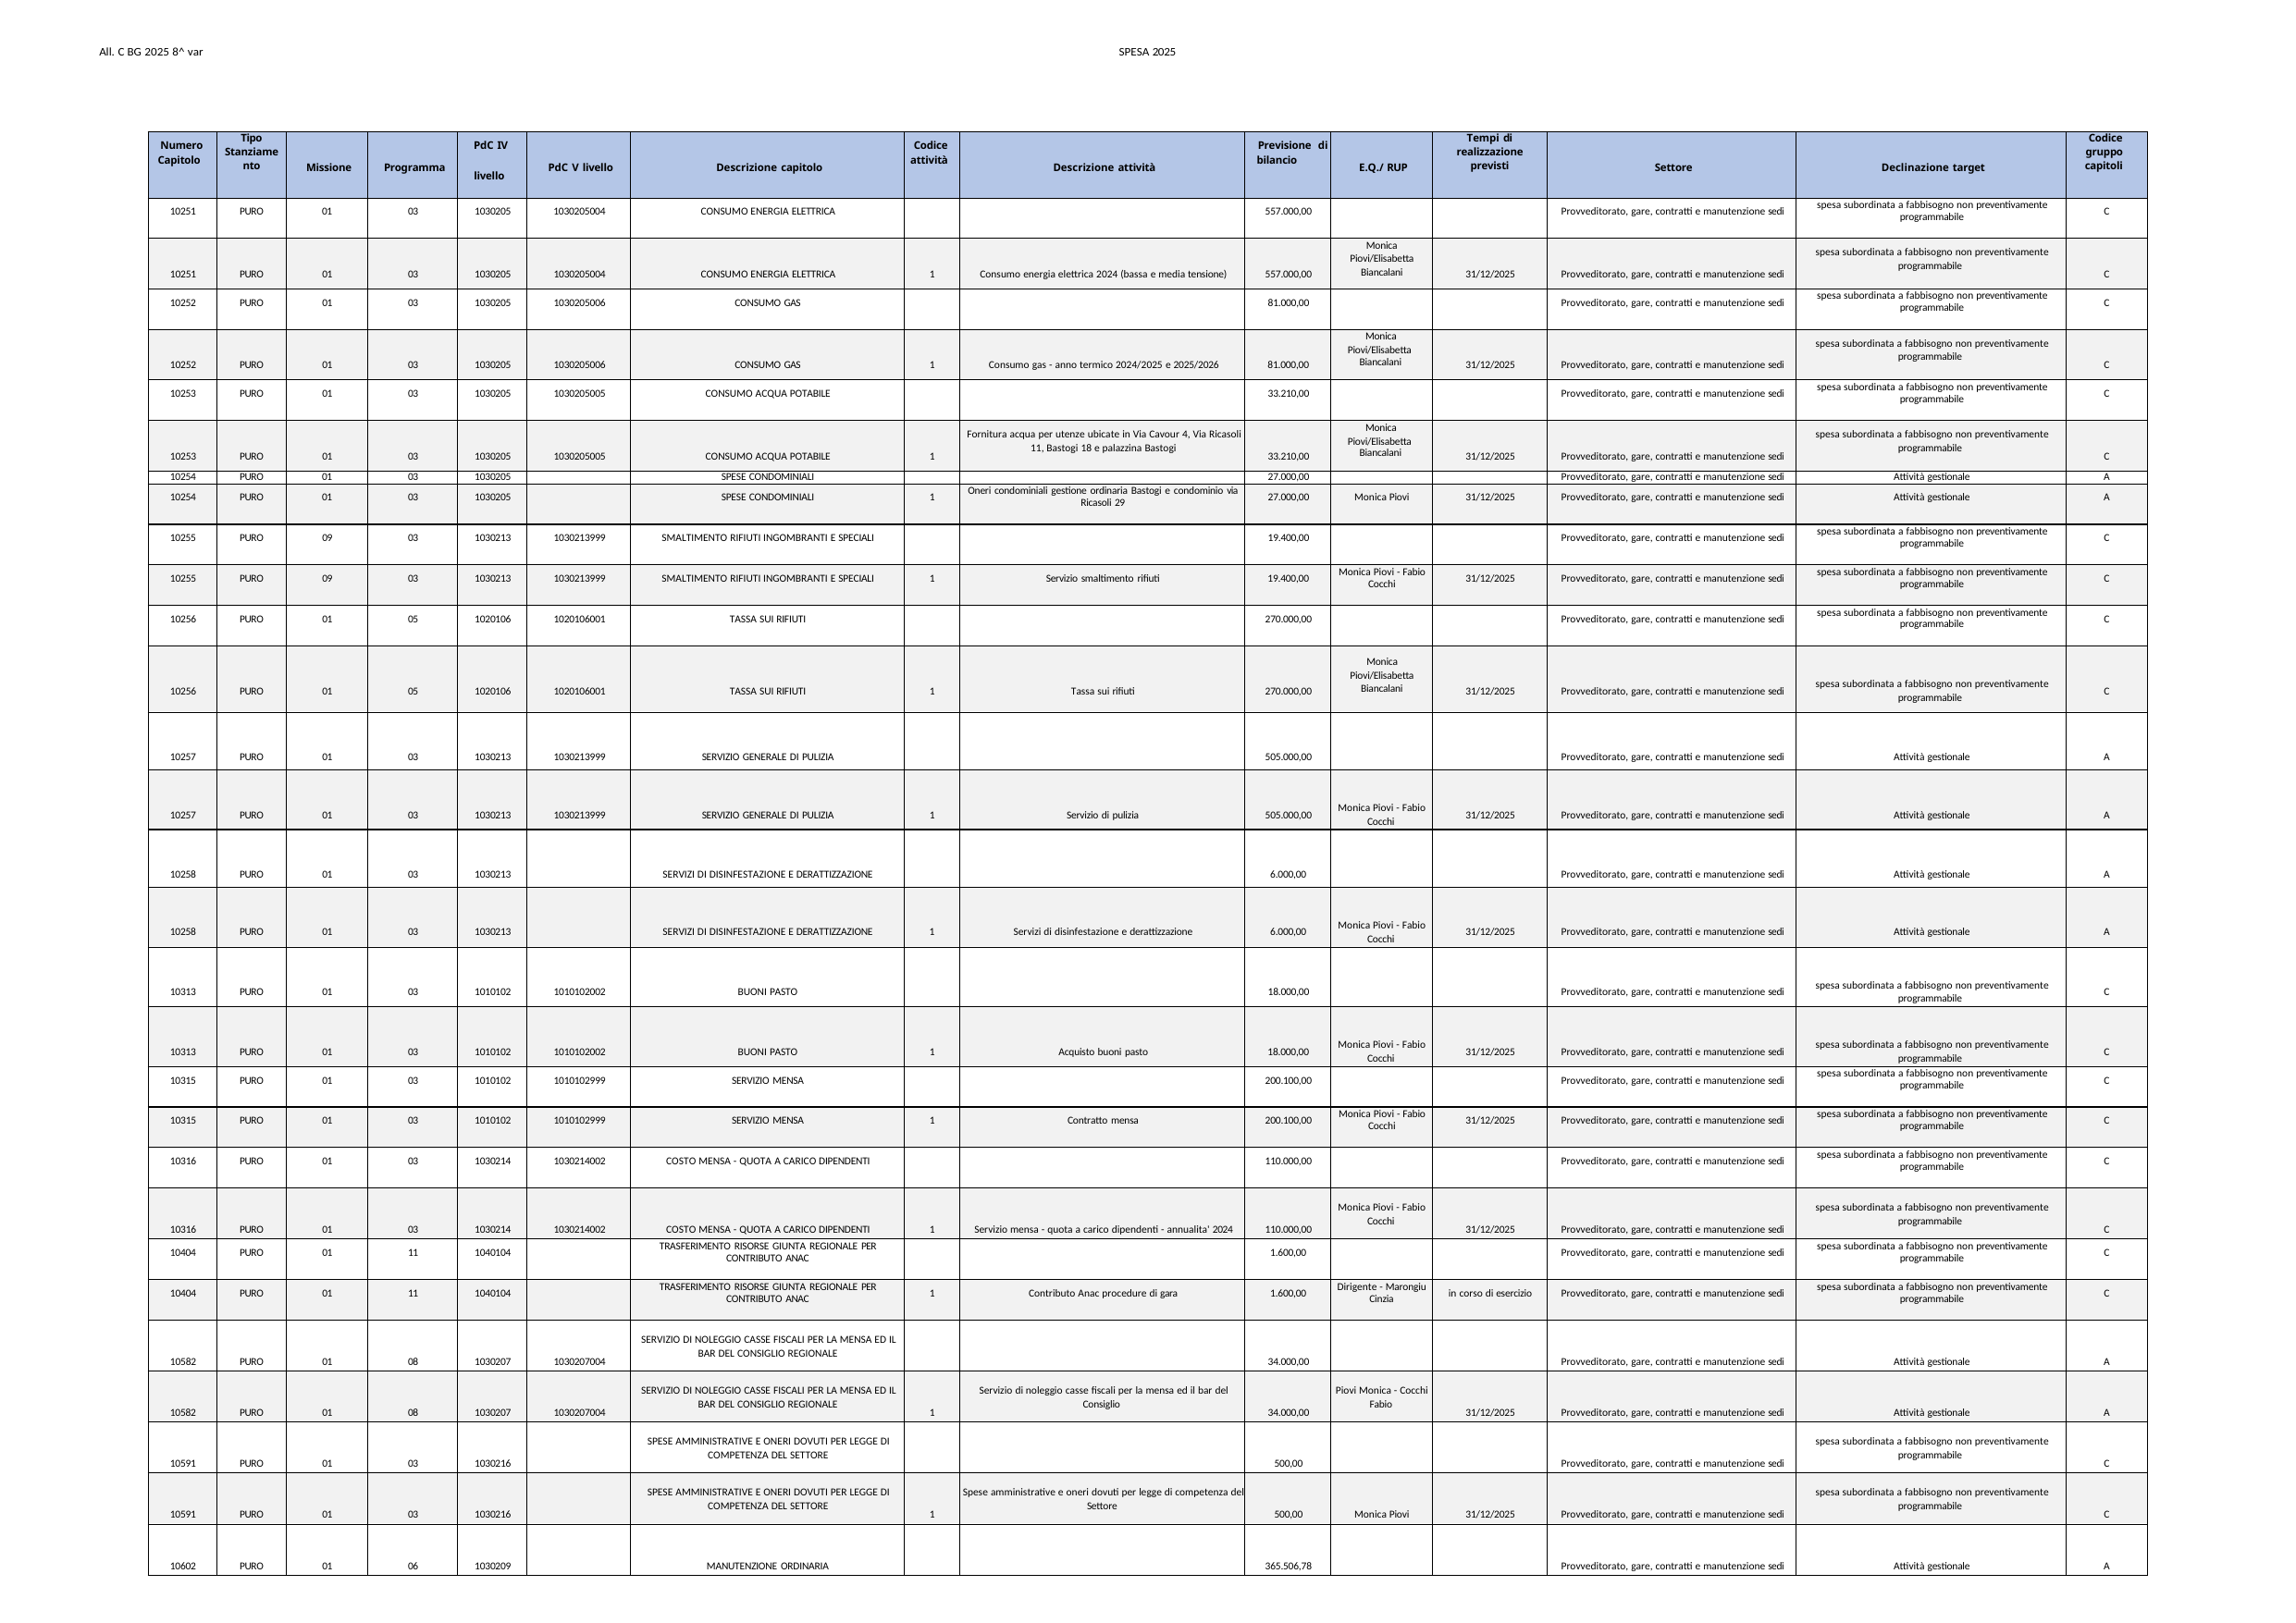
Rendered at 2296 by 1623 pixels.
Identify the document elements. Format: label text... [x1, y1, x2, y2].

table_cell 1030205 [458, 199, 526, 238]
table_cell 1010102002 [527, 948, 630, 1006]
table_cell [527, 830, 630, 887]
table_header PdC V livello [527, 132, 630, 198]
table_cell [1433, 1422, 1547, 1472]
table_cell [905, 199, 959, 238]
table_cell PURO [217, 421, 286, 471]
table_cell 1010102 [458, 948, 526, 1006]
table_cell Provveditorato, gare, contratti e manutenzione sedi [1548, 830, 1796, 887]
table_cell 01 [287, 888, 367, 946]
table_cell PURO [217, 888, 286, 946]
table_cell 10602 [149, 1525, 216, 1574]
table_cell 11 [368, 1239, 457, 1279]
table_cell CONSUMO ACQUA POTABILE [631, 421, 904, 471]
table_cell spesa subordinata a fabbisogno non preventivamente programmabile [1796, 1422, 2066, 1472]
table_cell 6.000,00 [1245, 888, 1330, 946]
table_cell C [2067, 948, 2147, 1006]
table_cell Provveditorato, gare, contratti e manutenzione sedi [1548, 1188, 1796, 1238]
table_cell 01 [287, 1321, 367, 1371]
table_cell 10258 [149, 888, 216, 946]
table_cell 1030205 [458, 239, 526, 289]
table_header E.Q./ RUP [1331, 132, 1432, 198]
table_cell [1331, 713, 1432, 769]
table_cell SERVIZI DI DISINFESTAZIONE E DERATTIZZAZIONE [631, 888, 904, 946]
table_cell Attività gestionale [1796, 888, 2066, 946]
table_cell C [2067, 1007, 2147, 1066]
table_cell C [2067, 646, 2147, 711]
table_cell 1030205 [458, 330, 526, 379]
table_cell [960, 472, 1244, 483]
table_cell 03 [368, 888, 457, 946]
table_cell Servizi di disinfestazione e derattizzazione [960, 888, 1244, 946]
table_cell COSTO MENSA - QUOTA A CARICO DIPENDENTI [631, 1188, 904, 1238]
table_cell [527, 1473, 630, 1523]
table_cell 03 [368, 1108, 457, 1147]
table_cell PURO [217, 1280, 286, 1320]
table_cell 03 [368, 565, 457, 605]
table_cell [905, 1148, 959, 1187]
table_cell Provveditorato, gare, contratti e manutenzione sedi [1548, 606, 1796, 646]
table_cell PURO [217, 1007, 286, 1066]
table_cell spesa subordinata a fabbisogno non preventivamente programmabile [1796, 565, 2066, 605]
table_cell 270.000,00 [1245, 606, 1330, 646]
table_cell PURO [217, 239, 286, 289]
table_cell Provveditorato, gare, contratti e manutenzione sedi [1548, 1422, 1796, 1472]
table_cell 33.210,00 [1245, 421, 1330, 471]
table_cell 10582 [149, 1321, 216, 1371]
table_cell SERVIZIO DI NOLEGGIO CASSE FISCALI PER LA MENSA ED IL BAR DEL CONSIGLIO REGIONALE [631, 1321, 904, 1371]
table_cell 01 [287, 421, 367, 471]
table_cell 1030205 [458, 289, 526, 329]
table_cell 31/12/2025 [1433, 565, 1547, 605]
table_cell [1331, 380, 1432, 420]
table_cell 1020106001 [527, 606, 630, 646]
table_cell 1 [905, 1280, 959, 1320]
table_cell 1030205006 [527, 289, 630, 329]
table_cell TASSA SUI RIFIUTI [631, 646, 904, 711]
table_cell [527, 485, 630, 523]
table_cell SPESE CONDOMINIALI [631, 485, 904, 523]
table_cell 31/12/2025 [1433, 1473, 1547, 1523]
table_cell 33.210,00 [1245, 380, 1330, 420]
table_cell PURO [217, 646, 286, 711]
table_cell 1 [905, 485, 959, 523]
table_cell 1030213999 [527, 770, 630, 829]
table_cell [527, 1422, 630, 1472]
table_cell 1 [905, 1371, 959, 1421]
table_cell C [2067, 1148, 2147, 1187]
table_cell 1010102 [458, 1007, 526, 1066]
table_cell 19.400,00 [1245, 525, 1330, 564]
table_cell PURO [217, 472, 286, 483]
table_cell [905, 1239, 959, 1279]
table_cell Servizio di noleggio casse fiscali per la mensa ed il bar del Consiglio [960, 1371, 1244, 1421]
table_cell 1 [905, 565, 959, 605]
table_cell 10255 [149, 565, 216, 605]
table_cell [1331, 1525, 1432, 1574]
table_cell PURO [217, 1188, 286, 1238]
table_cell 10315 [149, 1108, 216, 1147]
table_cell [905, 830, 959, 887]
table_cell 10254 [149, 472, 216, 483]
table_cell 1030205005 [527, 380, 630, 420]
table_cell 1010102002 [527, 1007, 630, 1066]
table_cell 6.000,00 [1245, 830, 1330, 887]
table_cell [1331, 1422, 1432, 1472]
table_cell SERVIZIO MENSA [631, 1108, 904, 1147]
table_cell [905, 1422, 959, 1472]
table_cell spesa subordinata a fabbisogno non preventivamente programmabile [1796, 1188, 2066, 1238]
table_cell 10251 [149, 199, 216, 238]
table_cell 10591 [149, 1422, 216, 1472]
table_cell 1020106001 [527, 646, 630, 711]
table_cell [1331, 289, 1432, 329]
table_cell 1030207004 [527, 1371, 630, 1421]
table_cell 03 [368, 239, 457, 289]
table_cell 1 [905, 1007, 959, 1066]
table_cell C [2067, 421, 2147, 471]
table_cell 01 [287, 472, 367, 483]
table_cell CONSUMO GAS [631, 330, 904, 379]
table_cell 03 [368, 1188, 457, 1238]
table_cell 1030205 [458, 380, 526, 420]
table_cell 01 [287, 380, 367, 420]
table_cell Monica Piovi [1331, 485, 1432, 523]
table_cell BUONI PASTO [631, 1007, 904, 1066]
table_cell [960, 713, 1244, 769]
table_cell 505.000,00 [1245, 713, 1330, 769]
table_cell [527, 1280, 630, 1320]
table_cell Provveditorato, gare, contratti e manutenzione sedi [1548, 1321, 1796, 1371]
table_cell 1030205 [458, 421, 526, 471]
table_cell A [2067, 770, 2147, 829]
table_cell 1030205004 [527, 199, 630, 238]
table_cell [1433, 606, 1547, 646]
table_cell Provveditorato, gare, contratti e manutenzione sedi [1548, 199, 1796, 238]
table_cell 1030213 [458, 565, 526, 605]
table_cell Provveditorato, gare, contratti e manutenzione sedi [1548, 888, 1796, 946]
table_cell C [2067, 1422, 2147, 1472]
table_cell 06 [368, 1525, 457, 1574]
table_cell 10315 [149, 1067, 216, 1106]
table_cell 1 [905, 1108, 959, 1147]
table_cell 01 [287, 239, 367, 289]
table_cell Tassa sui rifiuti [960, 646, 1244, 711]
table_cell [905, 948, 959, 1006]
table_cell 01 [287, 1371, 367, 1421]
table_cell Monica Piovi - Fabio Cocchi [1331, 888, 1432, 946]
table_cell Provveditorato, gare, contratti e manutenzione sedi [1548, 713, 1796, 769]
table_cell Attività gestionale [1796, 1321, 2066, 1371]
table_cell 01 [287, 646, 367, 711]
table_cell 01 [287, 289, 367, 329]
table_cell [1433, 1067, 1547, 1106]
table_cell 01 [287, 1148, 367, 1187]
table_cell Provveditorato, gare, contratti e manutenzione sedi [1548, 289, 1796, 329]
table_cell 1040104 [458, 1280, 526, 1320]
table_cell 03 [368, 1007, 457, 1066]
table_cell Provveditorato, gare, contratti e manutenzione sedi [1548, 646, 1796, 711]
table_cell spesa subordinata a fabbisogno non preventivamente programmabile [1796, 289, 2066, 329]
table_cell 81.000,00 [1245, 289, 1330, 329]
table_cell SPESE AMMINISTRATIVE E ONERI DOVUTI PER LEGGE DI COMPETENZA DEL SETTORE [631, 1473, 904, 1523]
table_cell 31/12/2025 [1433, 421, 1547, 471]
table_cell TRASFERIMENTO RISORSE GIUNTA REGIONALE PER CONTRIBUTO ANAC [631, 1280, 904, 1320]
table_cell 1020106 [458, 606, 526, 646]
table_cell PURO [217, 1148, 286, 1187]
table_cell C [2067, 380, 2147, 420]
table_cell spesa subordinata a fabbisogno non preventivamente programmabile [1796, 606, 2066, 646]
table_cell 03 [368, 485, 457, 523]
table_cell 1030213999 [527, 525, 630, 564]
table_cell Piovi Monica - Cocchi Fabio [1331, 1371, 1432, 1421]
table_cell 03 [368, 713, 457, 769]
table_header Declinazione target [1796, 132, 2066, 198]
table_cell 110.000,00 [1245, 1188, 1330, 1238]
table_cell 500,00 [1245, 1473, 1330, 1523]
table_cell TRASFERIMENTO RISORSE GIUNTA REGIONALE PER CONTRIBUTO ANAC [631, 1239, 904, 1279]
table_header Descrizione capitolo [631, 132, 904, 198]
table_cell Monica Piovi/Elisabetta Biancalani [1331, 421, 1432, 471]
table_cell [1433, 199, 1547, 238]
table_cell 31/12/2025 [1433, 646, 1547, 711]
table_cell [1433, 713, 1547, 769]
table_cell 1030213 [458, 830, 526, 887]
table_cell [1331, 948, 1432, 1006]
table_cell [1331, 1239, 1432, 1279]
table_cell 1030216 [458, 1473, 526, 1523]
table_cell C [2067, 1239, 2147, 1279]
table_cell Monica Piovi/Elisabetta Biancalani [1331, 646, 1432, 711]
table_cell PURO [217, 1473, 286, 1523]
table_cell 01 [287, 1422, 367, 1472]
table_cell 81.000,00 [1245, 330, 1330, 379]
table_cell 05 [368, 606, 457, 646]
table_cell spesa subordinata a fabbisogno non preventivamente programmabile [1796, 646, 2066, 711]
table_cell 1030213999 [527, 565, 630, 605]
table_cell 01 [287, 485, 367, 523]
table_header Codice attività [905, 132, 959, 198]
table_header Codice gruppo capitoli [2067, 132, 2147, 198]
table_cell SMALTIMENTO RIFIUTI INGOMBRANTI E SPECIALI [631, 565, 904, 605]
table_cell 03 [368, 472, 457, 483]
table_cell 1030207 [458, 1371, 526, 1421]
table_cell 10252 [149, 289, 216, 329]
table_cell Provveditorato, gare, contratti e manutenzione sedi [1548, 1007, 1796, 1066]
table_cell 01 [287, 1473, 367, 1523]
table_cell [527, 472, 630, 483]
table_header Tipo Stanziame nto [217, 132, 286, 198]
table_cell Attività gestionale [1796, 1525, 2066, 1574]
table_cell 1030213999 [527, 713, 630, 769]
table_cell Monica Piovi/Elisabetta Biancalani [1331, 239, 1432, 289]
table_cell PURO [217, 525, 286, 564]
table_cell CONSUMO ENERGIA ELETTRICA [631, 239, 904, 289]
table_cell spesa subordinata a fabbisogno non preventivamente programmabile [1796, 239, 2066, 289]
table_header PdC IV livello [458, 132, 526, 198]
table_cell [1433, 472, 1547, 483]
table_cell 01 [287, 1067, 367, 1106]
table_cell PURO [217, 606, 286, 646]
table_cell PURO [217, 1525, 286, 1574]
table_cell 1030207004 [527, 1321, 630, 1371]
table_cell 05 [368, 646, 457, 711]
table_cell Provveditorato, gare, contratti e manutenzione sedi [1548, 565, 1796, 605]
table_cell [1433, 525, 1547, 564]
table_cell SERVIZIO MENSA [631, 1067, 904, 1106]
table_cell Monica Piovi - Fabio Cocchi [1331, 1007, 1432, 1066]
table_cell Provveditorato, gare, contratti e manutenzione sedi [1548, 1148, 1796, 1187]
table_cell Provveditorato, gare, contratti e manutenzione sedi [1548, 770, 1796, 829]
table_cell 10252 [149, 330, 216, 379]
table_cell 10313 [149, 948, 216, 1006]
table_cell 10251 [149, 239, 216, 289]
table_cell 01 [287, 606, 367, 646]
table_cell 09 [287, 525, 367, 564]
table_cell C [2067, 1473, 2147, 1523]
table_cell MANUTENZIONE ORDINARIA [631, 1525, 904, 1574]
table_cell 1030205 [458, 485, 526, 523]
table_cell 01 [287, 1239, 367, 1279]
table_cell in corso di esercizio [1433, 1280, 1547, 1320]
table_cell PURO [217, 770, 286, 829]
table_cell spesa subordinata a fabbisogno non preventivamente programmabile [1796, 1067, 2066, 1106]
table_cell Attività gestionale [1796, 472, 2066, 483]
table_cell Provveditorato, gare, contratti e manutenzione sedi [1548, 948, 1796, 1006]
table_cell 03 [368, 525, 457, 564]
table_cell Provveditorato, gare, contratti e manutenzione sedi [1548, 330, 1796, 379]
table_cell 1 [905, 239, 959, 289]
table_cell [905, 1525, 959, 1574]
table_cell Provveditorato, gare, contratti e manutenzione sedi [1548, 1239, 1796, 1279]
table_cell C [2067, 239, 2147, 289]
table_cell spesa subordinata a fabbisogno non preventivamente programmabile [1796, 1280, 2066, 1320]
table_cell 1030213 [458, 525, 526, 564]
table_cell [1331, 199, 1432, 238]
table_cell [1433, 1239, 1547, 1279]
table_cell C [2067, 1280, 2147, 1320]
table_cell 18.000,00 [1245, 948, 1330, 1006]
table_cell 31/12/2025 [1433, 1007, 1547, 1066]
table_header Tempi di realizzazione previsti [1433, 132, 1547, 198]
table_cell 500,00 [1245, 1422, 1330, 1472]
table_cell A [2067, 1371, 2147, 1421]
table_cell Monica Piovi - Fabio Cocchi [1331, 770, 1432, 829]
table_cell 10257 [149, 713, 216, 769]
table_cell Provveditorato, gare, contratti e manutenzione sedi [1548, 472, 1796, 483]
table_cell 10404 [149, 1280, 216, 1320]
table_cell 31/12/2025 [1433, 239, 1547, 289]
table_cell [960, 1148, 1244, 1187]
table_cell [905, 606, 959, 646]
table_cell 03 [368, 380, 457, 420]
table_cell [1433, 1525, 1547, 1574]
table_cell 1020106 [458, 646, 526, 711]
table_cell Attività gestionale [1796, 1371, 2066, 1421]
table_cell 31/12/2025 [1433, 1371, 1547, 1421]
table_cell 10256 [149, 646, 216, 711]
table_cell [960, 1321, 1244, 1371]
table_cell Servizio di pulizia [960, 770, 1244, 829]
table_cell SERVIZIO DI NOLEGGIO CASSE FISCALI PER LA MENSA ED IL BAR DEL CONSIGLIO REGIONALE [631, 1371, 904, 1421]
table_cell CONSUMO GAS [631, 289, 904, 329]
table_cell C [2067, 199, 2147, 238]
table_cell C [2067, 606, 2147, 646]
table_cell 03 [368, 421, 457, 471]
table_cell 03 [368, 770, 457, 829]
table_cell A [2067, 485, 2147, 523]
table_cell 365.506,78 [1245, 1525, 1330, 1574]
table_cell spesa subordinata a fabbisogno non preventivamente programmabile [1796, 1007, 2066, 1066]
table_cell PURO [217, 289, 286, 329]
table_cell 1030214002 [527, 1188, 630, 1238]
table_cell 03 [368, 199, 457, 238]
table_cell spesa subordinata a fabbisogno non preventivamente programmabile [1796, 1148, 2066, 1187]
table_cell C [2067, 1108, 2147, 1147]
table_cell 10257 [149, 770, 216, 829]
table_cell 1040104 [458, 1239, 526, 1279]
table_cell [1331, 1321, 1432, 1371]
table_header Previsione di bilancio [1245, 132, 1330, 198]
table_cell [960, 606, 1244, 646]
table_cell 01 [287, 199, 367, 238]
table_cell PURO [217, 830, 286, 887]
table_cell [527, 1525, 630, 1574]
table_cell 200.100,00 [1245, 1067, 1330, 1106]
table_cell Monica Piovi - Fabio Cocchi [1331, 1108, 1432, 1147]
table_cell 01 [287, 713, 367, 769]
table_cell 01 [287, 1007, 367, 1066]
table_cell 1030214 [458, 1188, 526, 1238]
table_cell 1 [905, 770, 959, 829]
table_cell 1030214002 [527, 1148, 630, 1187]
table_cell 1.600,00 [1245, 1280, 1330, 1320]
table_cell C [2067, 1067, 2147, 1106]
table_header Numero Capitolo [149, 132, 216, 198]
table_cell 557.000,00 [1245, 199, 1330, 238]
table_cell 10404 [149, 1239, 216, 1279]
table_cell 01 [287, 1108, 367, 1147]
table_cell PURO [217, 485, 286, 523]
table_cell 1030205004 [527, 239, 630, 289]
table_cell [905, 289, 959, 329]
table_cell C [2067, 289, 2147, 329]
table_cell spesa subordinata a fabbisogno non preventivamente programmabile [1796, 1108, 2066, 1147]
table_cell 03 [368, 330, 457, 379]
table_cell 1 [905, 330, 959, 379]
table_cell [1331, 525, 1432, 564]
table_cell Provveditorato, gare, contratti e manutenzione sedi [1548, 1280, 1796, 1320]
table_cell spesa subordinata a fabbisogno non preventivamente programmabile [1796, 330, 2066, 379]
table_cell 18.000,00 [1245, 1007, 1330, 1066]
table_cell 1 [905, 1473, 959, 1523]
table_cell [1331, 472, 1432, 483]
table_cell A [2067, 472, 2147, 483]
table_cell BUONI PASTO [631, 948, 904, 1006]
table_cell [905, 1321, 959, 1371]
table_cell 01 [287, 1280, 367, 1320]
table_cell Monica Piovi - Fabio Cocchi [1331, 1188, 1432, 1238]
table_cell 1030205005 [527, 421, 630, 471]
table_cell Provveditorato, gare, contratti e manutenzione sedi [1548, 1473, 1796, 1523]
table_cell CONSUMO ACQUA POTABILE [631, 380, 904, 420]
table_cell [960, 1067, 1244, 1106]
table_cell 1030209 [458, 1525, 526, 1574]
table_cell [905, 472, 959, 483]
table_cell 10313 [149, 1007, 216, 1066]
table_cell PURO [217, 1067, 286, 1106]
table_cell [960, 289, 1244, 329]
table_cell A [2067, 1321, 2147, 1371]
table_cell 1030214 [458, 1148, 526, 1187]
table_cell Provveditorato, gare, contratti e manutenzione sedi [1548, 1371, 1796, 1421]
table_cell C [2067, 330, 2147, 379]
table_cell [960, 1422, 1244, 1472]
table_cell 03 [368, 830, 457, 887]
table_cell PURO [217, 948, 286, 1006]
table_cell 34.000,00 [1245, 1321, 1330, 1371]
table_cell [1433, 830, 1547, 887]
table_cell [1331, 830, 1432, 887]
table_cell SMALTIMENTO RIFIUTI INGOMBRANTI E SPECIALI [631, 525, 904, 564]
table_cell Dirigente - Marongiu Cinzia [1331, 1280, 1432, 1320]
table_cell 01 [287, 770, 367, 829]
table_cell Servizio smaltimento rifiuti [960, 565, 1244, 605]
table_cell 10582 [149, 1371, 216, 1421]
table_cell PURO [217, 380, 286, 420]
table_cell Provveditorato, gare, contratti e manutenzione sedi [1548, 1108, 1796, 1147]
table_cell 10316 [149, 1188, 216, 1238]
table_cell [905, 1067, 959, 1106]
table_cell 31/12/2025 [1433, 1188, 1547, 1238]
table_cell Spese amministrative e oneri dovuti per legge di competenza del Settore [960, 1473, 1244, 1523]
table_cell spesa subordinata a fabbisogno non preventivamente programmabile [1796, 1473, 2066, 1523]
table_cell Consumo gas - anno termico 2024/2025 e 2025/2026 [960, 330, 1244, 379]
table_cell Monica Piovi [1331, 1473, 1432, 1523]
table_cell [1433, 948, 1547, 1006]
table_cell C [2067, 1188, 2147, 1238]
table_cell Provveditorato, gare, contratti e manutenzione sedi [1548, 485, 1796, 523]
table_cell 27.000,00 [1245, 472, 1330, 483]
table_cell 08 [368, 1321, 457, 1371]
table_cell [905, 713, 959, 769]
table_cell Monica Piovi - Fabio Cocchi [1331, 565, 1432, 605]
table_cell [960, 199, 1244, 238]
table_cell SPESE CONDOMINIALI [631, 472, 904, 483]
table_cell 270.000,00 [1245, 646, 1330, 711]
table_cell [905, 525, 959, 564]
table_cell 1030213 [458, 713, 526, 769]
table_cell 08 [368, 1371, 457, 1421]
table_cell 1 [905, 646, 959, 711]
table_cell spesa subordinata a fabbisogno non preventivamente programmabile [1796, 199, 2066, 238]
table_cell 200.100,00 [1245, 1108, 1330, 1147]
table_cell 10255 [149, 525, 216, 564]
table_cell 10256 [149, 606, 216, 646]
table_cell 1030205 [458, 472, 526, 483]
table_cell 1 [905, 1188, 959, 1238]
table_cell 01 [287, 1188, 367, 1238]
table_cell 1030207 [458, 1321, 526, 1371]
table_cell A [2067, 830, 2147, 887]
table_cell Servizio mensa - quota a carico dipendenti - annualita' 2024 [960, 1188, 1244, 1238]
table_cell 03 [368, 1473, 457, 1523]
table_cell PURO [217, 1321, 286, 1371]
table_header Missione [287, 132, 367, 198]
table_cell 10316 [149, 1148, 216, 1187]
table_cell Contratto mensa [960, 1108, 1244, 1147]
table_cell spesa subordinata a fabbisogno non preventivamente programmabile [1796, 380, 2066, 420]
table_cell Provveditorato, gare, contratti e manutenzione sedi [1548, 1067, 1796, 1106]
table_cell 1030205006 [527, 330, 630, 379]
table_cell 10591 [149, 1473, 216, 1523]
table_cell 31/12/2025 [1433, 1108, 1547, 1147]
table_cell 1010102999 [527, 1067, 630, 1106]
table_cell spesa subordinata a fabbisogno non preventivamente programmabile [1796, 525, 2066, 564]
table_cell [960, 1525, 1244, 1574]
table_cell 03 [368, 1422, 457, 1472]
table_cell [1433, 289, 1547, 329]
table_cell [1433, 1321, 1547, 1371]
table_cell [1331, 1148, 1432, 1187]
table_cell [1433, 380, 1547, 420]
table_cell 10253 [149, 380, 216, 420]
table_cell Attività gestionale [1796, 485, 2066, 523]
table_cell 10258 [149, 830, 216, 887]
table_cell 34.000,00 [1245, 1371, 1330, 1421]
table_cell C [2067, 525, 2147, 564]
table_cell 03 [368, 289, 457, 329]
table_cell [960, 948, 1244, 1006]
table_cell PURO [217, 199, 286, 238]
table_cell Monica Piovi/Elisabetta Biancalani [1331, 330, 1432, 379]
table_cell spesa subordinata a fabbisogno non preventivamente programmabile [1796, 421, 2066, 471]
table_cell [905, 380, 959, 420]
table_cell spesa subordinata a fabbisogno non preventivamente programmabile [1796, 948, 2066, 1006]
table_cell 1010102 [458, 1108, 526, 1147]
table_cell 03 [368, 1148, 457, 1187]
table_cell PURO [217, 1239, 286, 1279]
table_cell Acquisto buoni pasto [960, 1007, 1244, 1066]
table_cell Provveditorato, gare, contratti e manutenzione sedi [1548, 525, 1796, 564]
table_cell 03 [368, 948, 457, 1006]
table_cell Attività gestionale [1796, 770, 2066, 829]
table_cell SPESE AMMINISTRATIVE E ONERI DOVUTI PER LEGGE DI COMPETENZA DEL SETTORE [631, 1422, 904, 1472]
table_cell Provveditorato, gare, contratti e manutenzione sedi [1548, 421, 1796, 471]
table_header Descrizione attività [960, 132, 1244, 198]
table_cell 11 [368, 1280, 457, 1320]
table_cell PURO [217, 1371, 286, 1421]
table_cell Consumo energia elettrica 2024 (bassa e media tensione) [960, 239, 1244, 289]
table_header Programma [368, 132, 457, 198]
table_cell PURO [217, 713, 286, 769]
table_cell [960, 830, 1244, 887]
table_cell 01 [287, 1525, 367, 1574]
table_cell 01 [287, 330, 367, 379]
table_cell A [2067, 888, 2147, 946]
table_cell SERVIZIO GENERALE DI PULIZIA [631, 713, 904, 769]
table_cell PURO [217, 1422, 286, 1472]
table_cell Oneri condominiali gestione ordinaria Bastogi e condominio via Ricasoli 29 [960, 485, 1244, 523]
table_cell 10253 [149, 421, 216, 471]
table_cell 19.400,00 [1245, 565, 1330, 605]
table_cell 31/12/2025 [1433, 485, 1547, 523]
table_cell 110.000,00 [1245, 1148, 1330, 1187]
table_cell [527, 1239, 630, 1279]
table_cell Contributo Anac procedure di gara [960, 1280, 1244, 1320]
table_cell A [2067, 713, 2147, 769]
table_cell Fornitura acqua per utenze ubicate in Via Cavour 4, Via Ricasoli 11, Bastogi 18 e palazzina Bastogi [960, 421, 1244, 471]
table_cell 31/12/2025 [1433, 330, 1547, 379]
table_cell 01 [287, 948, 367, 1006]
table_cell 505.000,00 [1245, 770, 1330, 829]
table_cell 01 [287, 830, 367, 887]
table_cell spesa subordinata a fabbisogno non preventivamente programmabile [1796, 1239, 2066, 1279]
table_cell [960, 525, 1244, 564]
table_cell CONSUMO ENERGIA ELETTRICA [631, 199, 904, 238]
table_cell [960, 1239, 1244, 1279]
table_cell 557.000,00 [1245, 239, 1330, 289]
table_cell A [2067, 1525, 2147, 1574]
table_cell Provveditorato, gare, contratti e manutenzione sedi [1548, 239, 1796, 289]
table_cell COSTO MENSA - QUOTA A CARICO DIPENDENTI [631, 1148, 904, 1187]
table_cell 27.000,00 [1245, 485, 1330, 523]
table_cell [960, 380, 1244, 420]
table_cell C [2067, 565, 2147, 605]
table_cell 1030213 [458, 770, 526, 829]
table_cell Provveditorato, gare, contratti e manutenzione sedi [1548, 380, 1796, 420]
table_cell 1010102999 [527, 1108, 630, 1147]
table_cell SERVIZIO GENERALE DI PULIZIA [631, 770, 904, 829]
table_cell TASSA SUI RIFIUTI [631, 606, 904, 646]
table_cell PURO [217, 565, 286, 605]
table_cell 03 [368, 1067, 457, 1106]
table_cell PURO [217, 330, 286, 379]
table_cell 31/12/2025 [1433, 888, 1547, 946]
table_cell Provveditorato, gare, contratti e manutenzione sedi [1548, 1525, 1796, 1574]
table_cell 09 [287, 565, 367, 605]
table_cell Attività gestionale [1796, 713, 2066, 769]
table_cell Attività gestionale [1796, 830, 2066, 887]
table_cell 1010102 [458, 1067, 526, 1106]
table_cell [527, 888, 630, 946]
table_cell SERVIZI DI DISINFESTAZIONE E DERATTIZZAZIONE [631, 830, 904, 887]
table_cell 1 [905, 421, 959, 471]
table_cell [1331, 606, 1432, 646]
table_cell [1331, 1067, 1432, 1106]
table_cell 10254 [149, 485, 216, 523]
table_cell PURO [217, 1108, 286, 1147]
table_cell 1030216 [458, 1422, 526, 1472]
table_cell 1 [905, 888, 959, 946]
table_cell [1433, 1148, 1547, 1187]
table_cell 1.600,00 [1245, 1239, 1330, 1279]
table_header Settore [1548, 132, 1796, 198]
table_cell 1030213 [458, 888, 526, 946]
table_cell 31/12/2025 [1433, 770, 1547, 829]
